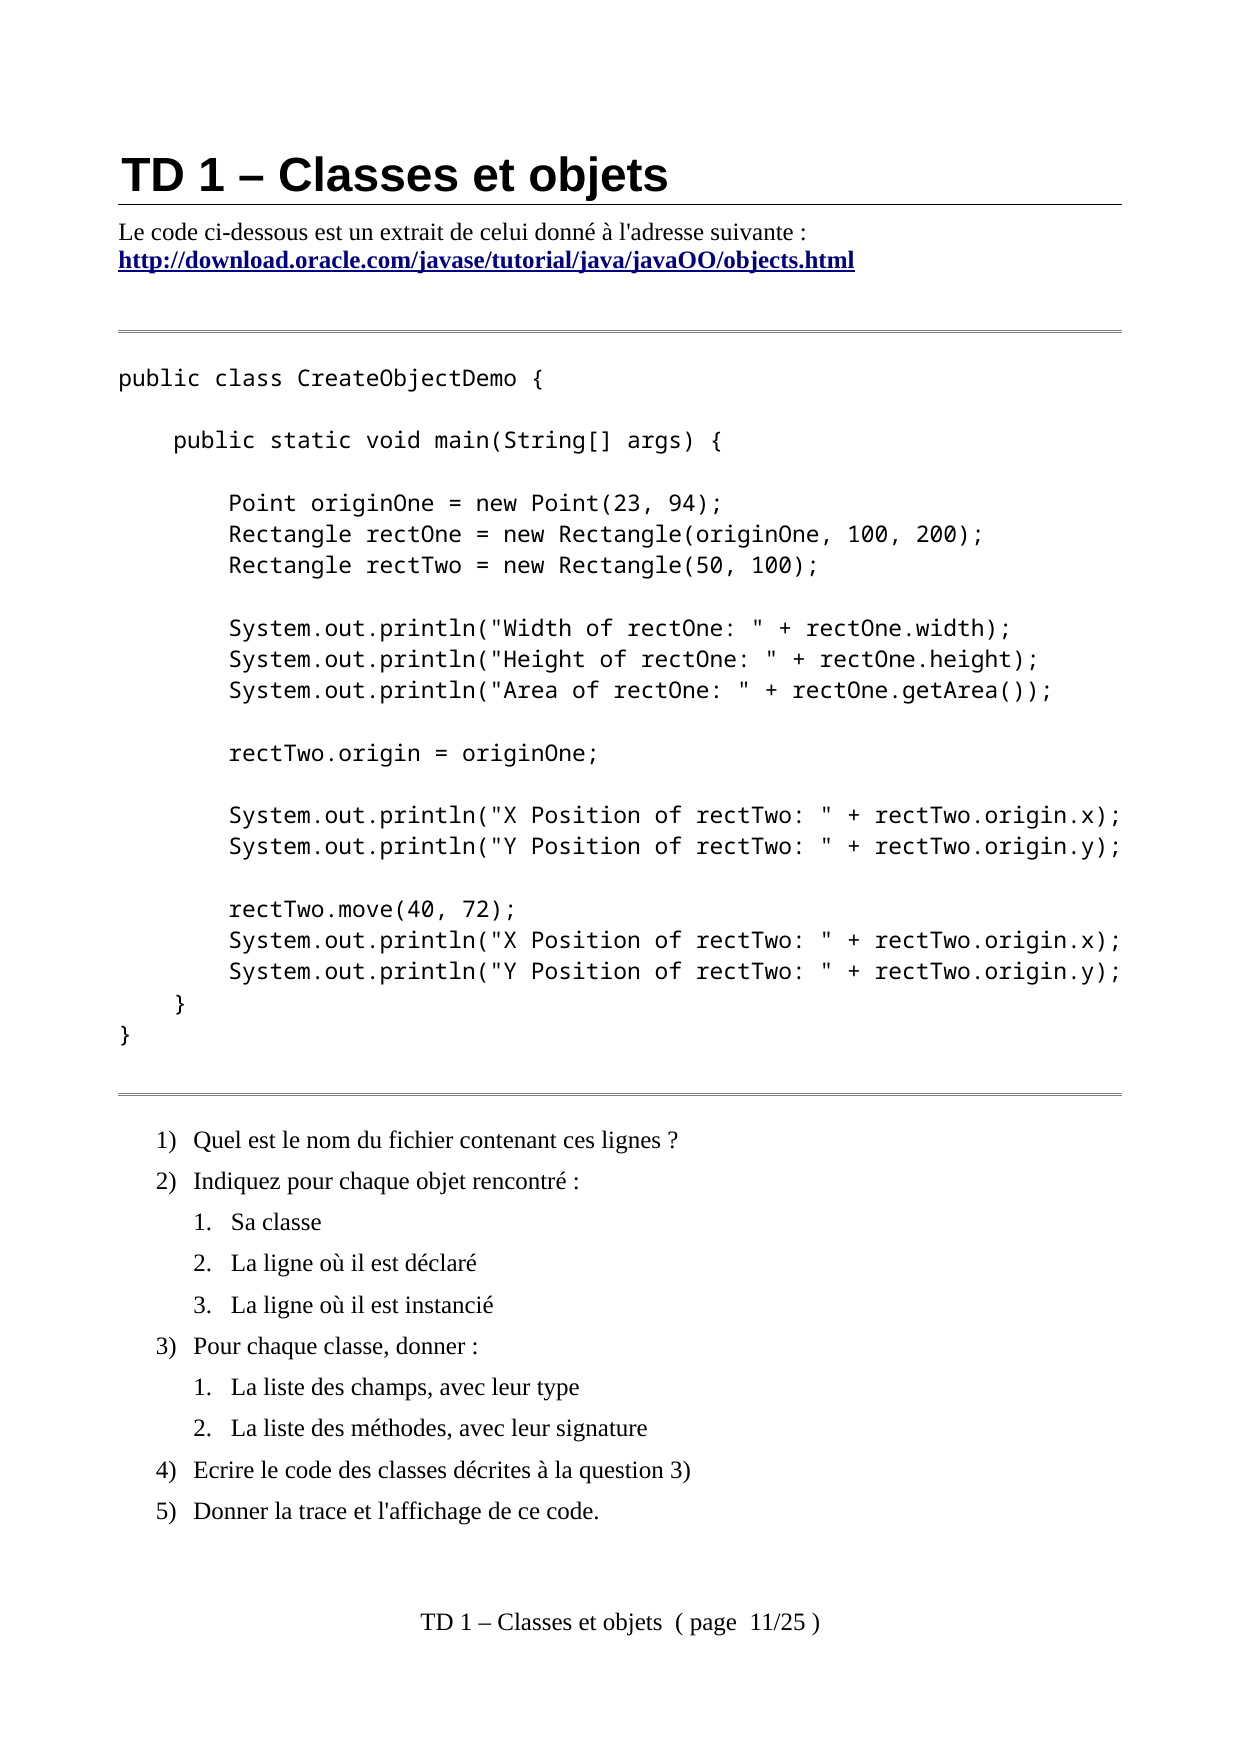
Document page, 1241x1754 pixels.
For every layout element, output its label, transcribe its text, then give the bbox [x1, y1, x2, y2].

text } [118, 1018, 1122, 1049]
text rectTwo.move(40, 72); [118, 893, 1122, 924]
list Quel est le nom du fichier contenant ces lignes ? [156, 1125, 1122, 1153]
text System.out.println("Width of rectOne: " + rectOne.width); [118, 612, 1122, 643]
list Indiquez pour chaque objet rencontré : [156, 1166, 1122, 1195]
subtitle TD 1 – Classes et objets [118, 143, 1122, 204]
text public class CreateObjectDemo { [118, 362, 1122, 393]
list Ecrire le code des classes décrites à la question 3) [156, 1455, 1122, 1483]
text Point originOne = new Point(23, 94); [118, 487, 1122, 518]
list La liste des méthodes, avec leur signature [193, 1413, 1122, 1442]
text System.out.println("Area of rectOne: " + rectOne.getArea()); [118, 674, 1122, 705]
text Le code ci-dessous est un extrait de celui donné à l'adresse suivante : http://download.oracle.com/javase/tutorial/java/javaOO/objects.html [118, 217, 1122, 274]
list La ligne où il est instancié [193, 1290, 1122, 1318]
list Donner la trace et l'affichage de ce code. [156, 1496, 1122, 1525]
text Rectangle rectOne = new Rectangle(originOne, 100, 200); [118, 518, 1122, 549]
list Pour chaque classe, donner : [156, 1331, 1122, 1360]
text System.out.println("Y Position of rectTwo: " + rectTwo.origin.y); [118, 955, 1122, 987]
list Sa classe [193, 1207, 1122, 1236]
text } [118, 987, 1122, 1018]
list La ligne où il est déclaré [193, 1248, 1122, 1277]
text System.out.println("X Position of rectTwo: " + rectTwo.origin.x); [118, 924, 1122, 955]
text public static void main(String[] args) { [118, 424, 1122, 455]
text System.out.println("Y Position of rectTwo: " + rectTwo.origin.y); [118, 830, 1122, 862]
text Rectangle rectTwo = new Rectangle(50, 100); [118, 549, 1122, 580]
text System.out.println("X Position of rectTwo: " + rectTwo.origin.x); [118, 799, 1122, 830]
text System.out.println("Height of rectOne: " + rectOne.height); [118, 643, 1122, 674]
list La liste des champs, avec leur type [193, 1372, 1122, 1401]
text rectTwo.origin = originOne; [118, 737, 1122, 768]
